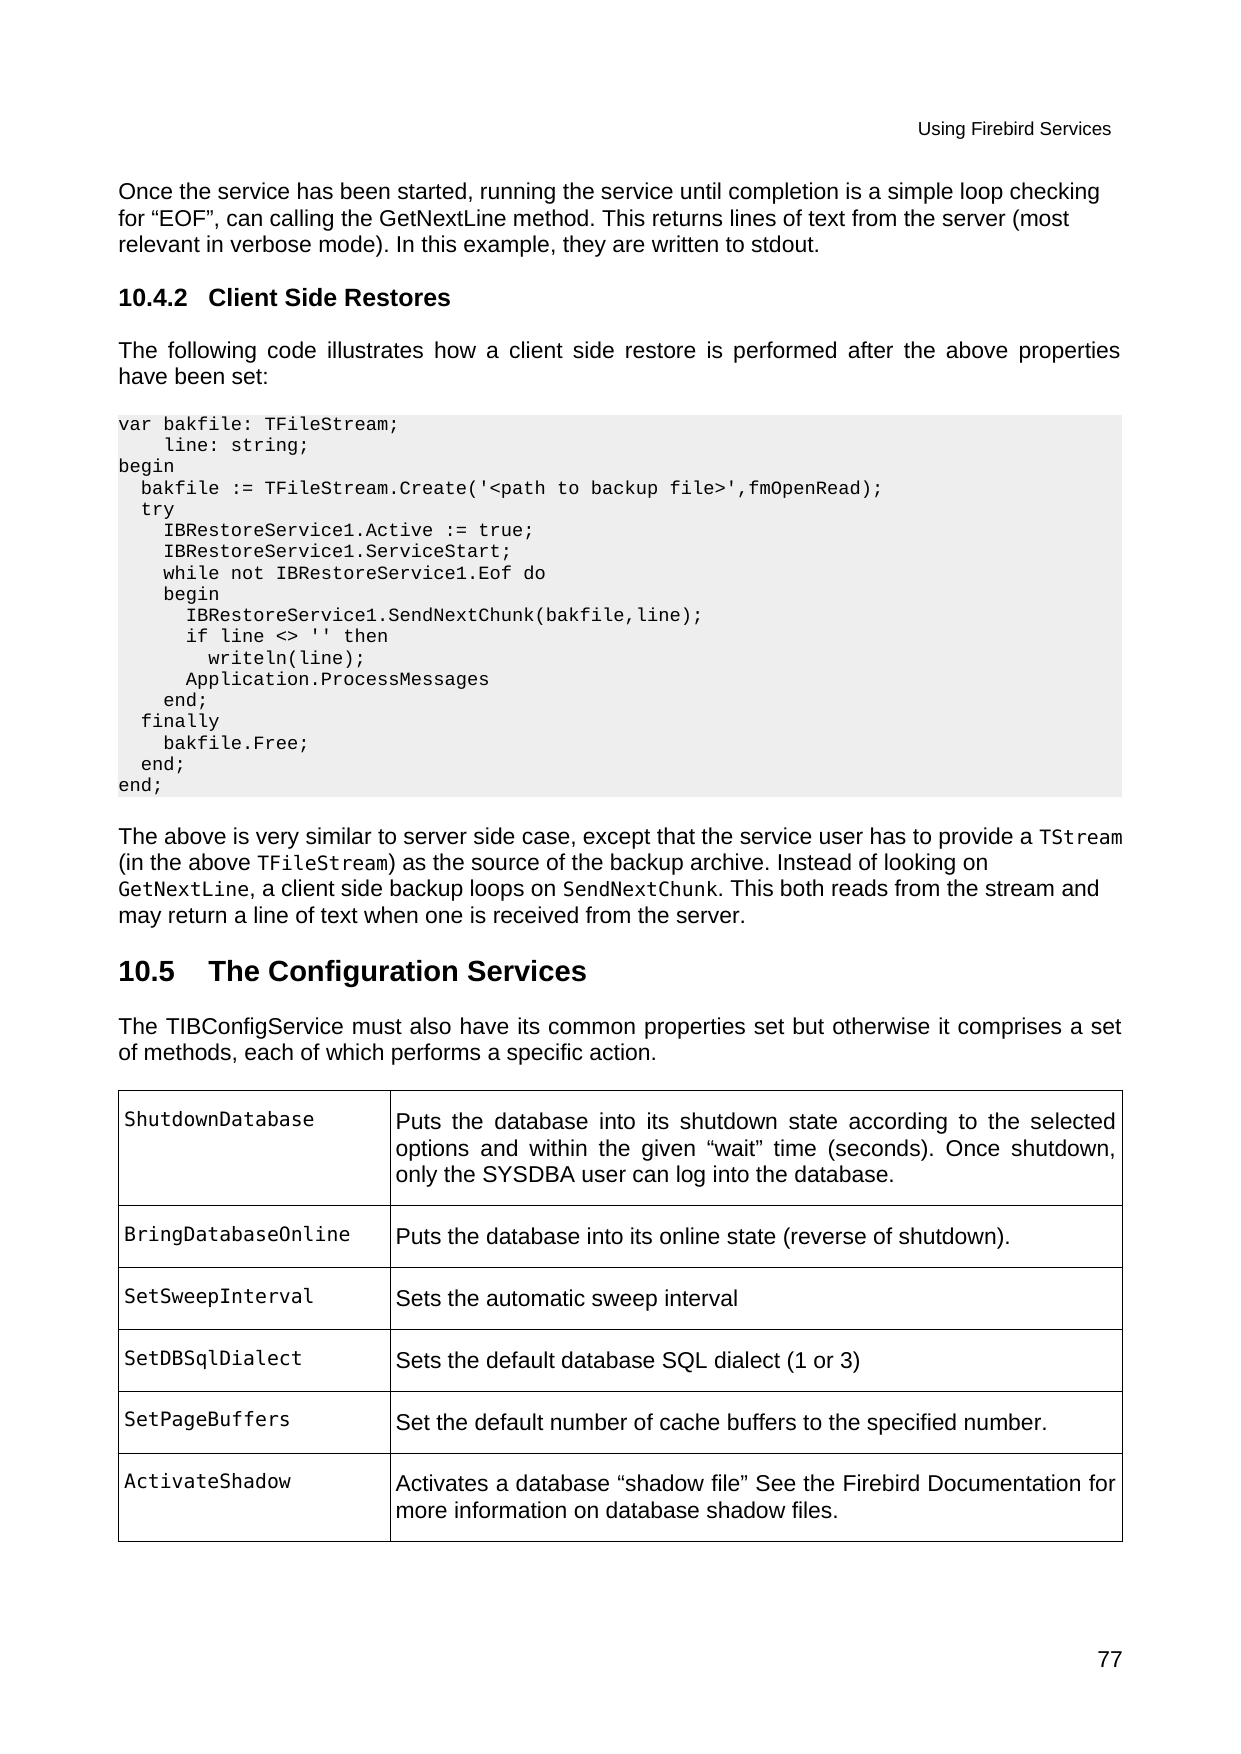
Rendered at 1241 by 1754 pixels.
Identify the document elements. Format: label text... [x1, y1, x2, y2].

text Application.ProcessMessages [118, 670, 1122, 691]
table_cell Sets the automatic sweep interval [391, 1268, 1122, 1329]
text begin [118, 585, 1122, 606]
table_cell ActivateShadow [119, 1454, 390, 1541]
text try [118, 500, 1122, 521]
text IBRestoreService1.Active := true; [118, 521, 1122, 542]
text The TIBConfigService must also have its common properties set but otherwise it comprises a set of methods, each of which performs a specific action. [118, 1013, 1122, 1065]
table_cell SetPageBuffers [119, 1392, 390, 1452]
text var bakfile: TFileStream; [118, 415, 1122, 436]
table_header Puts the database into its shutdown state according to the selected options and within the given “wait” time (seconds). Once shutdown, only the SYSDBA user can log into the database. [391, 1091, 1122, 1205]
text end; [118, 691, 1122, 712]
table_cell SetSweepInterval [119, 1268, 390, 1329]
text The above is very similar to server side case, except that the service user has to provide a TStream (in the above TFileStream) as the source of the backup archive. Instead of looking on GetNextLine, a client side backup loops on SendNextChunk. This both reads from the stream and may return a line of text when one is received from the server. [118, 823, 1122, 928]
text end; [118, 755, 1122, 776]
text finally [118, 712, 1122, 733]
table_cell Activates a database “shadow file” See the Firebird Documentation for more information on database shadow files. [391, 1454, 1122, 1541]
subtitle The Configuration Services [118, 954, 1122, 987]
text IBRestoreService1.ServiceStart; [118, 542, 1122, 563]
text line: string; [118, 436, 1122, 457]
text writeln(line); [118, 648, 1122, 670]
table_cell SetDBSqlDialect [119, 1330, 390, 1391]
subtitle Client Side Restores [118, 283, 1122, 311]
table_cell Puts the database into its online state (reverse of shutdown). [391, 1206, 1122, 1267]
text if line <> '' then [118, 627, 1122, 648]
text end; [118, 776, 1122, 797]
table_cell BringDatabaseOnline [119, 1206, 390, 1267]
table_cell Set the default number of cache buffers to the specified number. [391, 1392, 1122, 1452]
text IBRestoreService1.SendNextChunk(bakfile,line); [118, 606, 1122, 627]
text bakfile.Free; [118, 733, 1122, 755]
text begin [118, 457, 1122, 478]
table_cell Sets the default database SQL dialect (1 or 3) [391, 1330, 1122, 1391]
text The following code illustrates how a client side restore is performed after the above properties have been set: [118, 337, 1122, 390]
text Once the service has been started, running the service until completion is a simple loop checking for “EOF”, can calling the GetNextLine method. This returns lines of text from the server (most relevant in verbose mode). In this example, they are written to stdout. [118, 178, 1122, 257]
text bakfile := TFileStream.Create('<path to backup file>',fmOpenRead); [118, 478, 1122, 500]
text while not IBRestoreService1.Eof do [118, 563, 1122, 585]
table_header ShutdownDatabase [119, 1091, 390, 1205]
